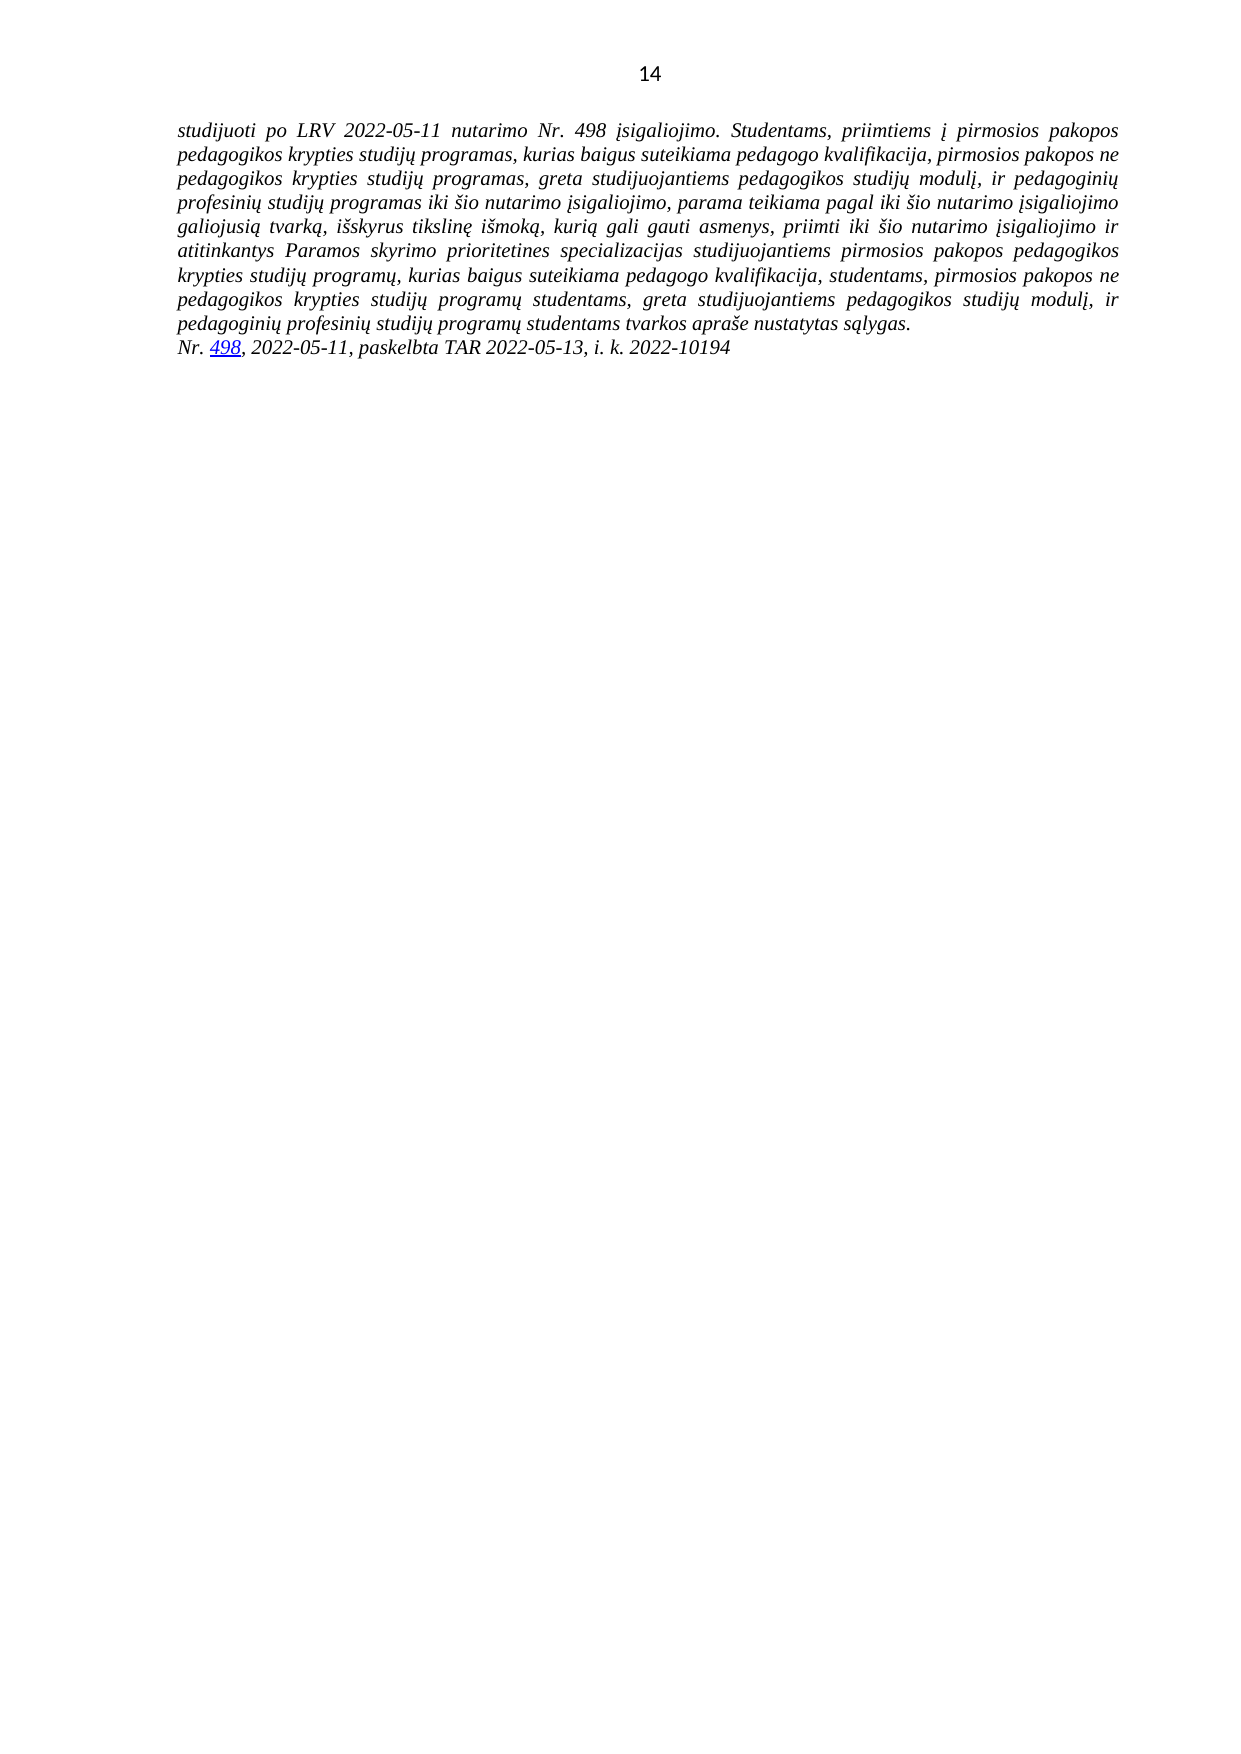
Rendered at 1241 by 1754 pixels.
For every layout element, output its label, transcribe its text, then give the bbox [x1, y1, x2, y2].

text studijuoti po LRV 2022-05-11 nutarimo Nr. 498 įsigaliojimo. Studentams, priimtiems į pirmosios pakopos pedagogikos krypties studijų programas, kurias baigus suteikiama pedagogo kvalifikacija, pirmosios pakopos ne pedagogikos krypties studijų programas, greta studijuojantiems pedagogikos studijų modulį, ir pedagoginių profesinių studijų programas iki šio nutarimo įsigaliojimo, parama teikiama pagal iki šio nutarimo įsigaliojimo galiojusią tvarką, išskyrus tikslinę išmoką, kurią gali gauti asmenys, priimti iki šio nutarimo įsigaliojimo ir atitinkantys Paramos skyrimo prioritetines specializacijas studijuojantiems pirmosios pakopos pedagogikos krypties studijų programų, kurias baigus suteikiama pedagogo kvalifikacija, studentams, pirmosios pakopos ne pedagogikos krypties studijų programų studentams, greta studijuojantiems pedagogikos studijų modulį, ir pedagoginių profesinių studijų programų studentams tvarkos apraše nustatytas sąlygas. [177, 118, 1122, 335]
text Nr. 498, 2022-05-11, paskelbta TAR 2022-05-13, i. k. 2022-10194 [177, 335, 1122, 359]
